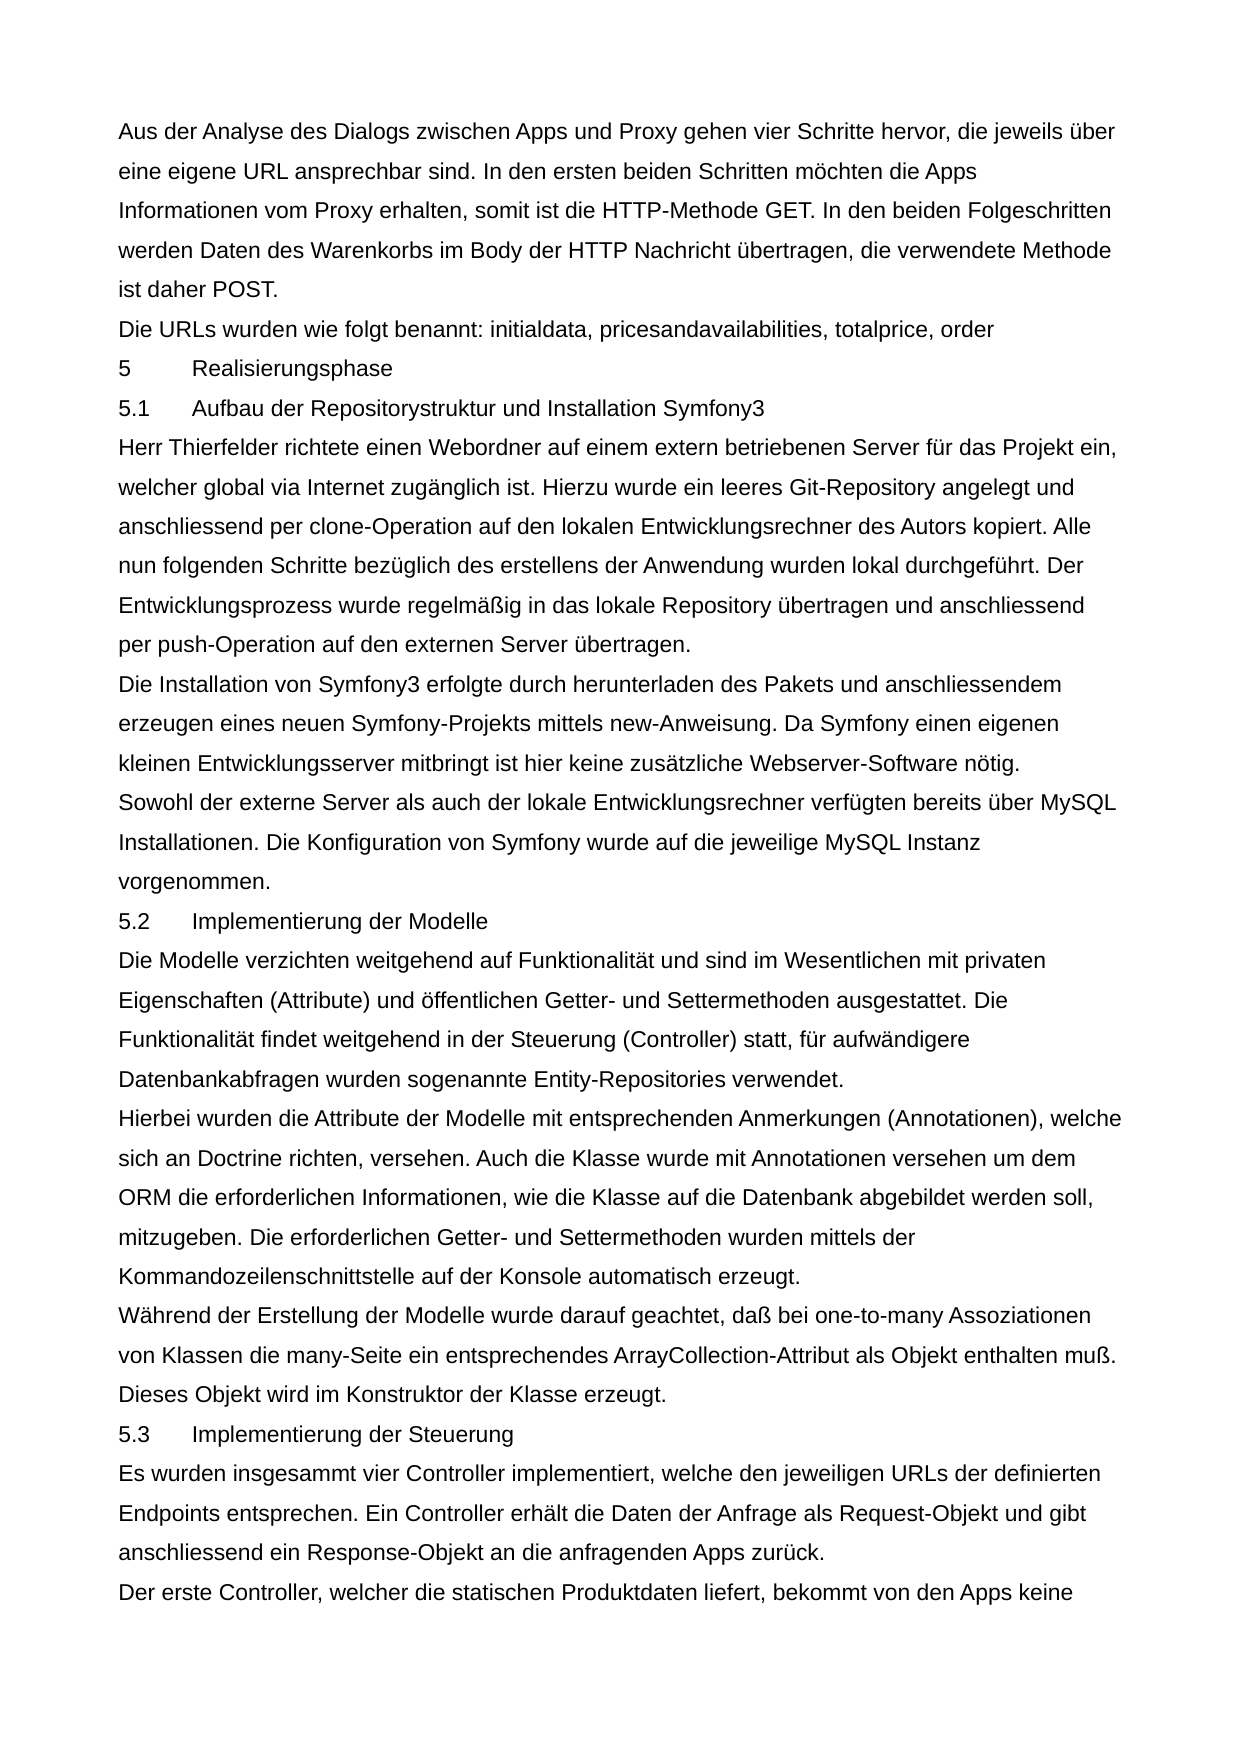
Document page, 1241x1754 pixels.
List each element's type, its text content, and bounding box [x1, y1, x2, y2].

text Sowohl der externe Server als auch der lokale Entwicklungsrechner verfügten bereits über MySQL Installationen. Die Konfiguration von Symfony wurde auf die jeweilige MySQL Instanz vorgenommen. [118, 789, 1122, 894]
text Aus der Analyse des Dialogs zwischen Apps und Proxy gehen vier Schritte hervor, die jeweils über eine eigene URL ansprechbar sind. In den ersten beiden Schritten möchten die Apps Informationen vom Proxy erhalten, somit ist die HTTP-Methode GET. In den beiden Folgeschritten werden Daten des Warenkorbs im Body der HTTP Nachricht übertragen, die verwendete Methode ist daher POST. [118, 118, 1122, 302]
text 5.1 Aufbau der Repositorystruktur und Installation Symfony3 [118, 394, 1122, 421]
text Die Installation von Symfony3 erfolgte durch herunterladen des Pakets und anschliessendem erzeugen eines neuen Symfony-Projekts mittels new-Anweisung. Da Symfony einen eigenen kleinen Entwicklungsserver mitbringt ist hier keine zusätzliche Webserver-Software nötig. [118, 671, 1122, 776]
text Herr Thierfelder richtete einen Webordner auf einem extern betriebenen Server für das Projekt ein, welcher global via Internet zugänglich ist. Hierzu wurde ein leeres Git-Repository angelegt und anschliessend per clone-Operation auf den lokalen Entwicklungsrechner des Autors kopiert. Alle nun folgenden Schritte bezüglich des erstellens der Anwendung wurden lokal durchgeführt. Der Entwicklungsprozess wurde regelmäßig in das lokale Repository übertragen und anschliessend per push-Operation auf den externen Server übertragen. [118, 434, 1122, 658]
text 5.2 Implementierung der Modelle [118, 908, 1122, 934]
text Es wurden insgesammt vier Controller implementiert, welche den jeweiligen URLs der definierten Endpoints entsprechen. Ein Controller erhält die Daten der Anfrage als Request-Objekt und gibt anschliessend ein Response-Objekt an die anfragenden Apps zurück. [118, 1460, 1122, 1566]
text Der erste Controller, welcher die statischen Produktdaten liefert, bekommt von den Apps keine [118, 1579, 1122, 1605]
text Hierbei wurden die Attribute der Modelle mit entsprechenden Anmerkungen (Annotationen), welche sich an Doctrine richten, versehen. Auch die Klasse wurde mit Annotationen versehen um dem ORM die erforderlichen Informationen, wie die Klasse auf die Datenbank abgebildet werden soll, mitzugeben. Die erforderlichen Getter- und Settermethoden wurden mittels der Kommandozeilenschnittstelle auf der Konsole automatisch erzeugt. [118, 1105, 1122, 1289]
text Während der Erstellung der Modelle wurde darauf geachtet, daß bei one-to-many Assoziationen von Klassen die many-Seite ein entsprechendes ArrayCollection-Attribut als Objekt enthalten muß. Dieses Objekt wird im Konstruktor der Klasse erzeugt. [118, 1302, 1122, 1408]
text 5.3 Implementierung der Steuerung [118, 1421, 1122, 1447]
text Die Modelle verzichten weitgehend auf Funktionalität und sind im Wesentlichen mit privaten Eigenschaften (Attribute) und öffentlichen Getter- und Settermethoden ausgestattet. Die Funktionalität findet weitgehend in der Steuerung (Controller) statt, für aufwändigere Datenbankabfragen wurden sogenannte Entity-Repositories verwendet. [118, 947, 1122, 1092]
text Die URLs wurden wie folgt benannt: initialdata, pricesandavailabilities, totalprice, order [118, 316, 1122, 342]
text 5 Realisierungsphase [118, 355, 1122, 381]
